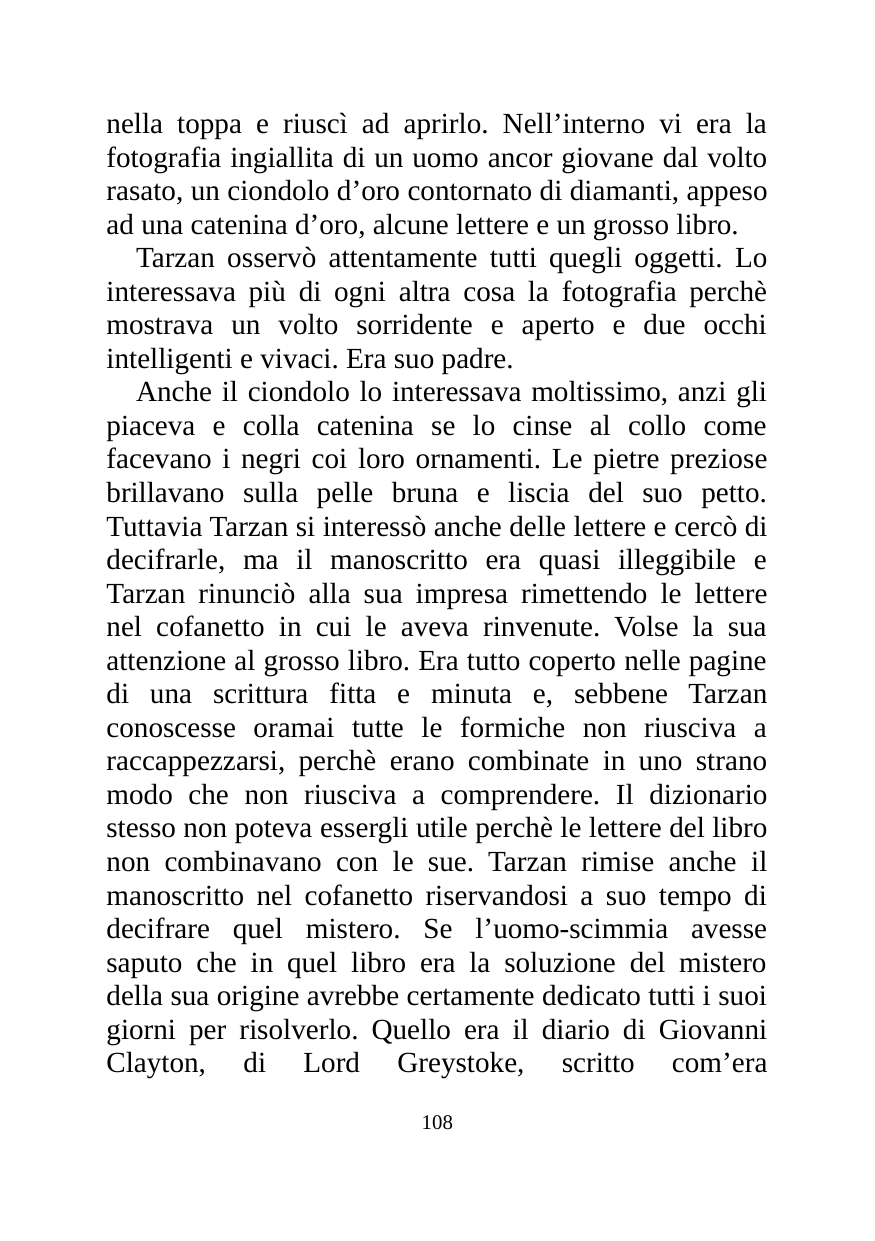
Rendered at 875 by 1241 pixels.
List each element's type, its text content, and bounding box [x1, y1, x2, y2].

text Tarzan osservò attentamente tutti quegli oggetti. Lo interessava più di ogni altra cosa la fotografia perchè mostrava un volto sorridente e aperto e due occhi intelligenti e vivaci. Era suo padre. [106, 240, 768, 374]
text nella toppa e riuscì ad aprirlo. Nell’interno vi era la fotografia ingiallita di un uomo ancor giovane dal volto rasato, un ciondolo d’oro contornato di diamanti, appeso ad una catenina d’oro, alcune lettere e un grosso libro. [106, 106, 768, 240]
text Anche il ciondolo lo interessava moltissimo, anzi gli piaceva e colla catenina se lo cinse al collo come facevano i negri coi loro ornamenti. Le pietre preziose brillavano sulla pelle bruna e liscia del suo petto. Tuttavia Tarzan si interessò anche delle lettere e cercò di decifrarle, ma il manoscritto era quasi illeggibile e Tarzan rinunciò alla sua impresa rimettendo le lettere nel cofanetto in cui le aveva rinvenute. Volse la sua attenzione al grosso libro. Era tutto coperto nelle pagine di una scrittura fitta e minuta e, sebbene Tarzan conoscesse oramai tutte le formiche non riusciva a raccappezzarsi, perchè erano combinate in uno strano modo che non riusciva a comprendere. Il dizionario stesso non poteva essergli utile perchè le lettere del libro non combinavano con le sue. Tarzan rimise anche il manoscritto nel cofanetto riservandosi a suo tempo di decifrare quel mistero. Se l’uomo-scimmia avesse saputo che in quel libro era la soluzione del mistero della sua origine avrebbe certamente dedicato tutti i suoi giorni per risolverlo. Quello era il diario di Giovanni Clayton, di Lord Greystoke, scritto com’era [106, 374, 768, 1079]
